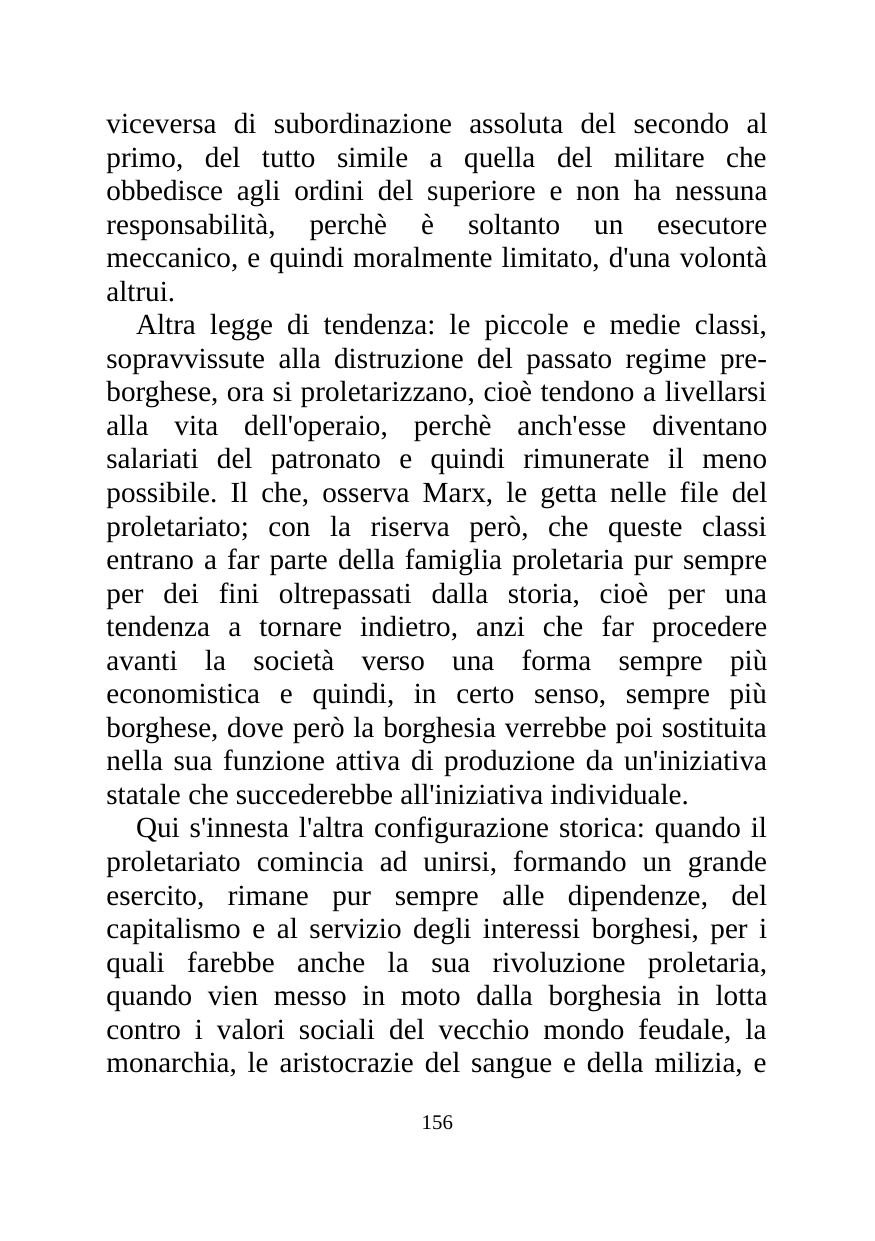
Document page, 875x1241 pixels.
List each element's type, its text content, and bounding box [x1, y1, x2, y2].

text viceversa di subordinazione assoluta del secondo al primo, del tutto simile a quella del militare che obbedisce agli ordini del superiore e non ha nessuna responsabilità, perchè è soltanto un esecutore meccanico, e quindi moralmente limitato, d'una volontà altrui. [106, 106, 768, 307]
text Altra legge di tendenza: le piccole e medie classi, sopravvissute alla distruzione del passato regime pre-borghese, ora si proletarizzano, cioè tendono a livellarsi alla vita dell'operaio, perchè anch'esse diventano salariati del patronato e quindi rimunerate il meno possibile. Il che, osserva Marx, le getta nelle file del proletariato; con la riserva però, che queste classi entrano a far parte della famiglia proletaria pur sempre per dei fini oltrepassati dalla storia, cioè per una tendenza a tornare indietro, anzi che far procedere avanti la società verso una forma sempre più economistica e quindi, in certo senso, sempre più borghese, dove però la borghesia verrebbe poi sostituita nella sua funzione attiva di produzione da un'iniziativa statale che succederebbe all'iniziativa individuale. [106, 307, 768, 811]
text Qui s'innesta l'altra configurazione storica: quando il proletariato comincia ad unirsi, formando un grande esercito, rimane pur sempre alle dipendenze, del capitalismo e al servizio degli interessi borghesi, per i quali farebbe anche la sua rivoluzione proletaria, quando vien messo in moto dalla borghesia in lotta contro i valori sociali del vecchio mondo feudale, la monarchia, le aristocrazie del sangue e della milizia, e [106, 811, 768, 1079]
